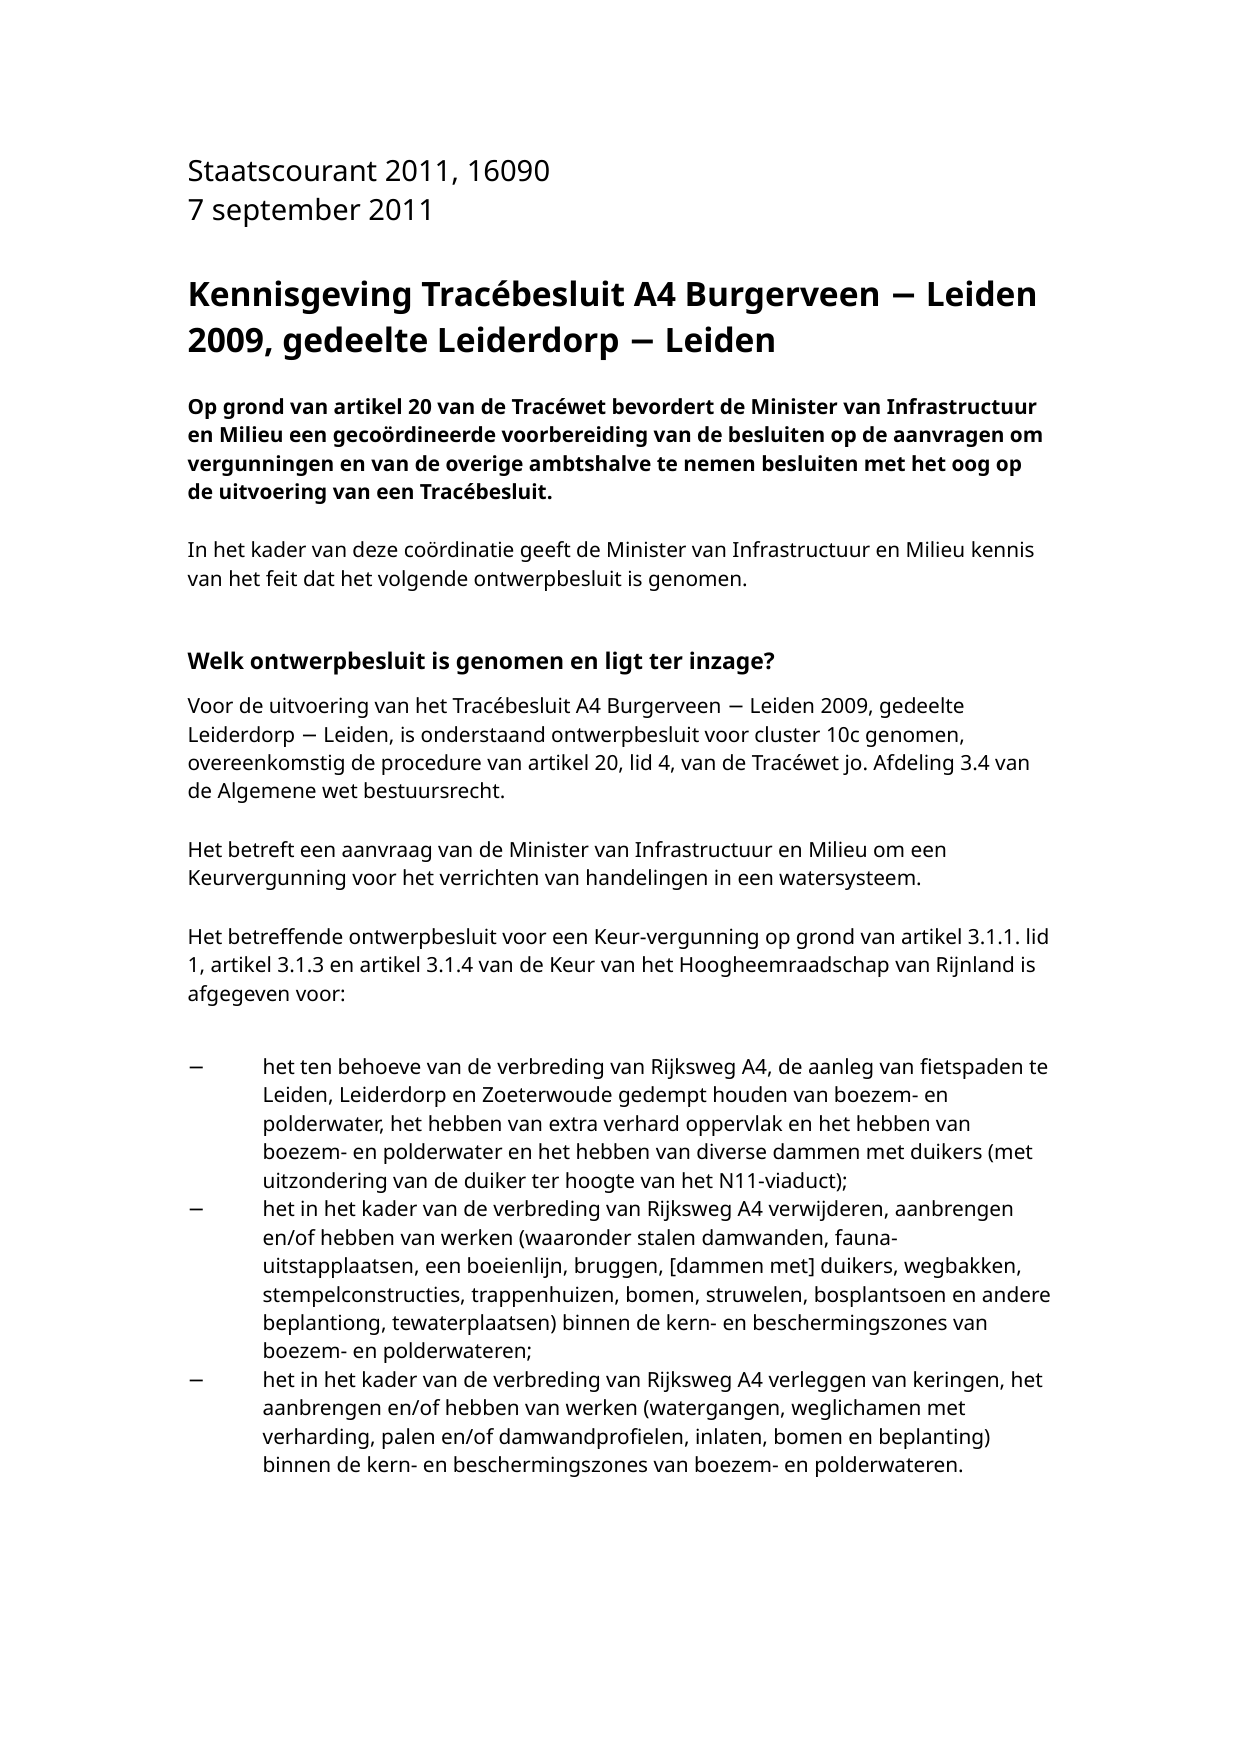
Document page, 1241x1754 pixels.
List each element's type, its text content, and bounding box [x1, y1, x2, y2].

list het in het kader van de verbreding van Rijksweg A4 verleggen van keringen, het aanbrengen en/of hebben van werken (watergangen, weglichamen met verharding, palen en/of damwandprofielen, inlaten, bomen en beplanting) binnen de kern- en beschermingszones van boezem- en polderwateren. [187, 1365, 1053, 1479]
text 7 september 2011 [187, 190, 1053, 229]
text Het betreft een aanvraag van de Minister van Infrastructuur en Milieu om een Keurvergunning voor het verrichten van handelingen in een watersysteem. [187, 835, 1053, 892]
text Het betreffende ontwerpbesluit voor een Keur-vergunning op grond van artikel 3.1.1. lid 1, artikel 3.1.3 en artikel 3.1.4 van de Keur van het Hoogheemraadschap van Rijnland is afgegeven voor: [187, 922, 1053, 1007]
text In het kader van deze coördinatie geeft de Minister van Infrastructuur en Milieu kennis van het feit dat het volgende ontwerpbesluit is genomen. [187, 536, 1053, 592]
list het ten behoeve van de verbreding van Rijksweg A4, de aanleg van fietspaden te Leiden, Leiderdorp en Zoeterwoude gedempt houden van boezem- en polderwater, het hebben van extra verhard oppervlak en het hebben van boezem- en polderwater en het hebben van diverse dammen met duikers (met uitzondering van de duiker ter hoogte van het N11-viaduct); [187, 1052, 1053, 1194]
text Staatscourant 2011, 16090 [187, 150, 1053, 190]
text Op grond van artikel 20 van de Tracéwet bevordert de Minister van Infrastructuur en Milieu een gecoördineerde voorbereiding van de besluiten op de aanvragen om vergunningen en van de overige ambtshalve te nemen besluiten met het oog op de uitvoering van een Tracébesluit. [187, 392, 1053, 506]
subtitle Kennisgeving Tracébesluit A4 Burgerveen − Leiden 2009, gedeelte Leiderdorp − Leiden [187, 271, 1053, 362]
list het in het kader van de verbreding van Rijksweg A4 verwijderen, aanbrengen en/of hebben van werken (waaronder stalen damwanden, fauna-uitstapplaatsen, een boeienlijn, bruggen, [dammen met] duikers, wegbakken, stempelconstructies, trappenhuizen, bomen, struwelen, bosplantsoen en andere beplantiong, tewaterplaatsen) binnen de kern- en beschermingszones van boezem- en polderwateren; [187, 1194, 1053, 1365]
subtitle Welk ontwerpbesluit is genomen en ligt ter inzage? [187, 645, 1053, 676]
text Voor de uitvoering van het Tracébesluit A4 Burgerveen − Leiden 2009, gedeelte Leiderdorp − Leiden, is onderstaand ontwerpbesluit voor cluster 10c genomen, overeenkomstig de procedure van artikel 20, lid 4, van de Tracéwet jo. Afdeling 3.4 van de Algemene wet bestuursrecht. [187, 691, 1053, 805]
